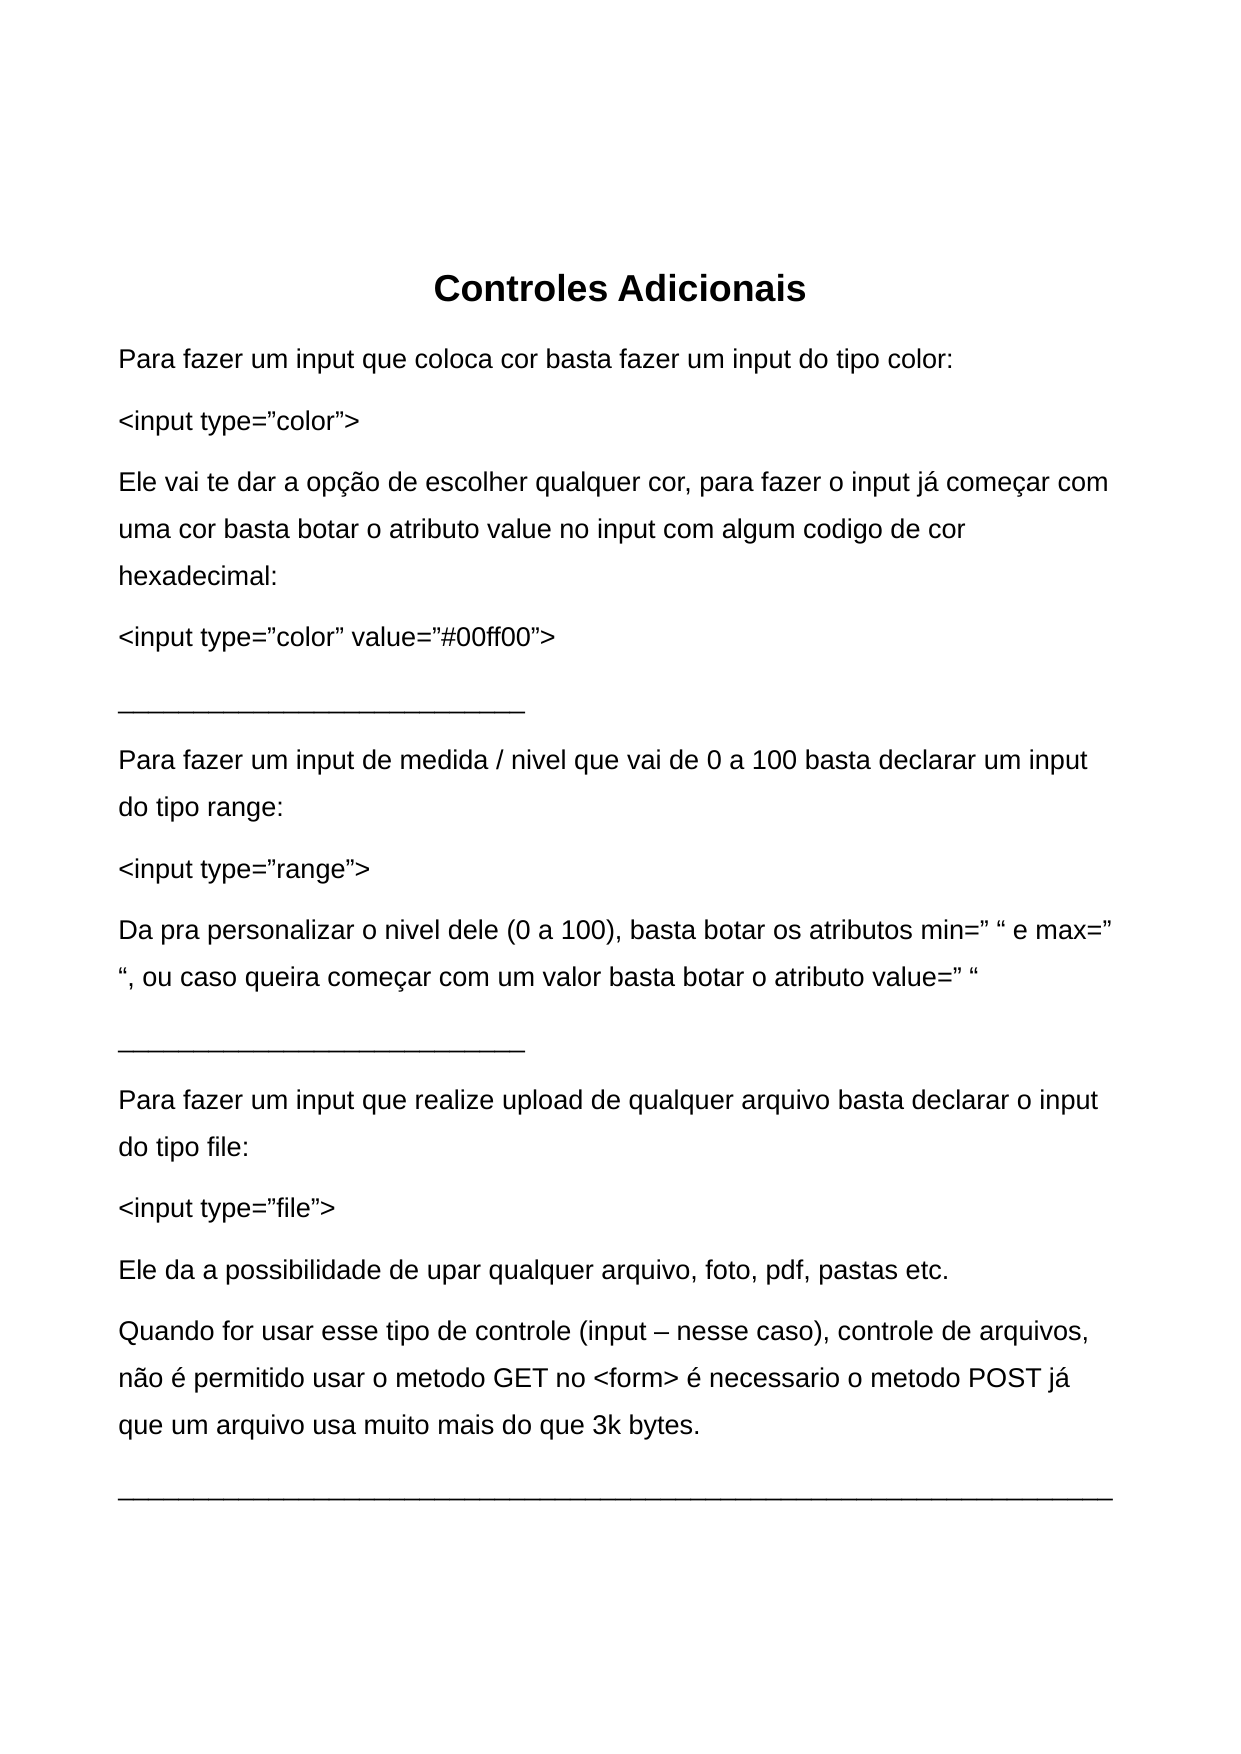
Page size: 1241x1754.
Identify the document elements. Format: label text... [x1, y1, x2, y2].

text <input type=”color”> [118, 405, 1122, 436]
subtitle Controles Adicionais [118, 266, 1122, 309]
text Da pra personalizar o nivel dele (0 a 100), basta botar os atributos min=” “ e max=” “, ou caso queira começar com um valor basta botar o atributo value=” “ [118, 914, 1122, 992]
text <input type=”range”> [118, 853, 1122, 884]
text Ele da a possibilidade de upar qualquer arquivo, foto, pdf, pastas etc. [118, 1254, 1122, 1285]
text Para fazer um input que realize upload de qualquer arquivo basta declarar o input do tipo file: [118, 1084, 1122, 1162]
text Para fazer um input de medida / nivel que vai de 0 a 100 basta declarar um input do tipo range: [118, 744, 1122, 822]
text __________________________________________________________________ [118, 1470, 1122, 1502]
text <input type=”color” value=”#00ff00”> [118, 621, 1122, 653]
text Ele vai te dar a opção de escolher qualquer cor, para fazer o input já começar com uma cor basta botar o atributo value no input com algum codigo de cor hexadecimal: [118, 466, 1122, 591]
text ___________________________ [118, 683, 1122, 714]
text Quando for usar esse tipo de controle (input – nesse caso), controle de arquivos, não é permitido usar o metodo GET no <form> é necessario o metodo POST já que um arquivo usa muito mais do que 3k bytes. [118, 1315, 1122, 1440]
text Para fazer um input que coloca cor basta fazer um input do tipo color: [118, 343, 1122, 374]
text <input type=”file”> [118, 1192, 1122, 1223]
text ___________________________ [118, 1022, 1122, 1054]
